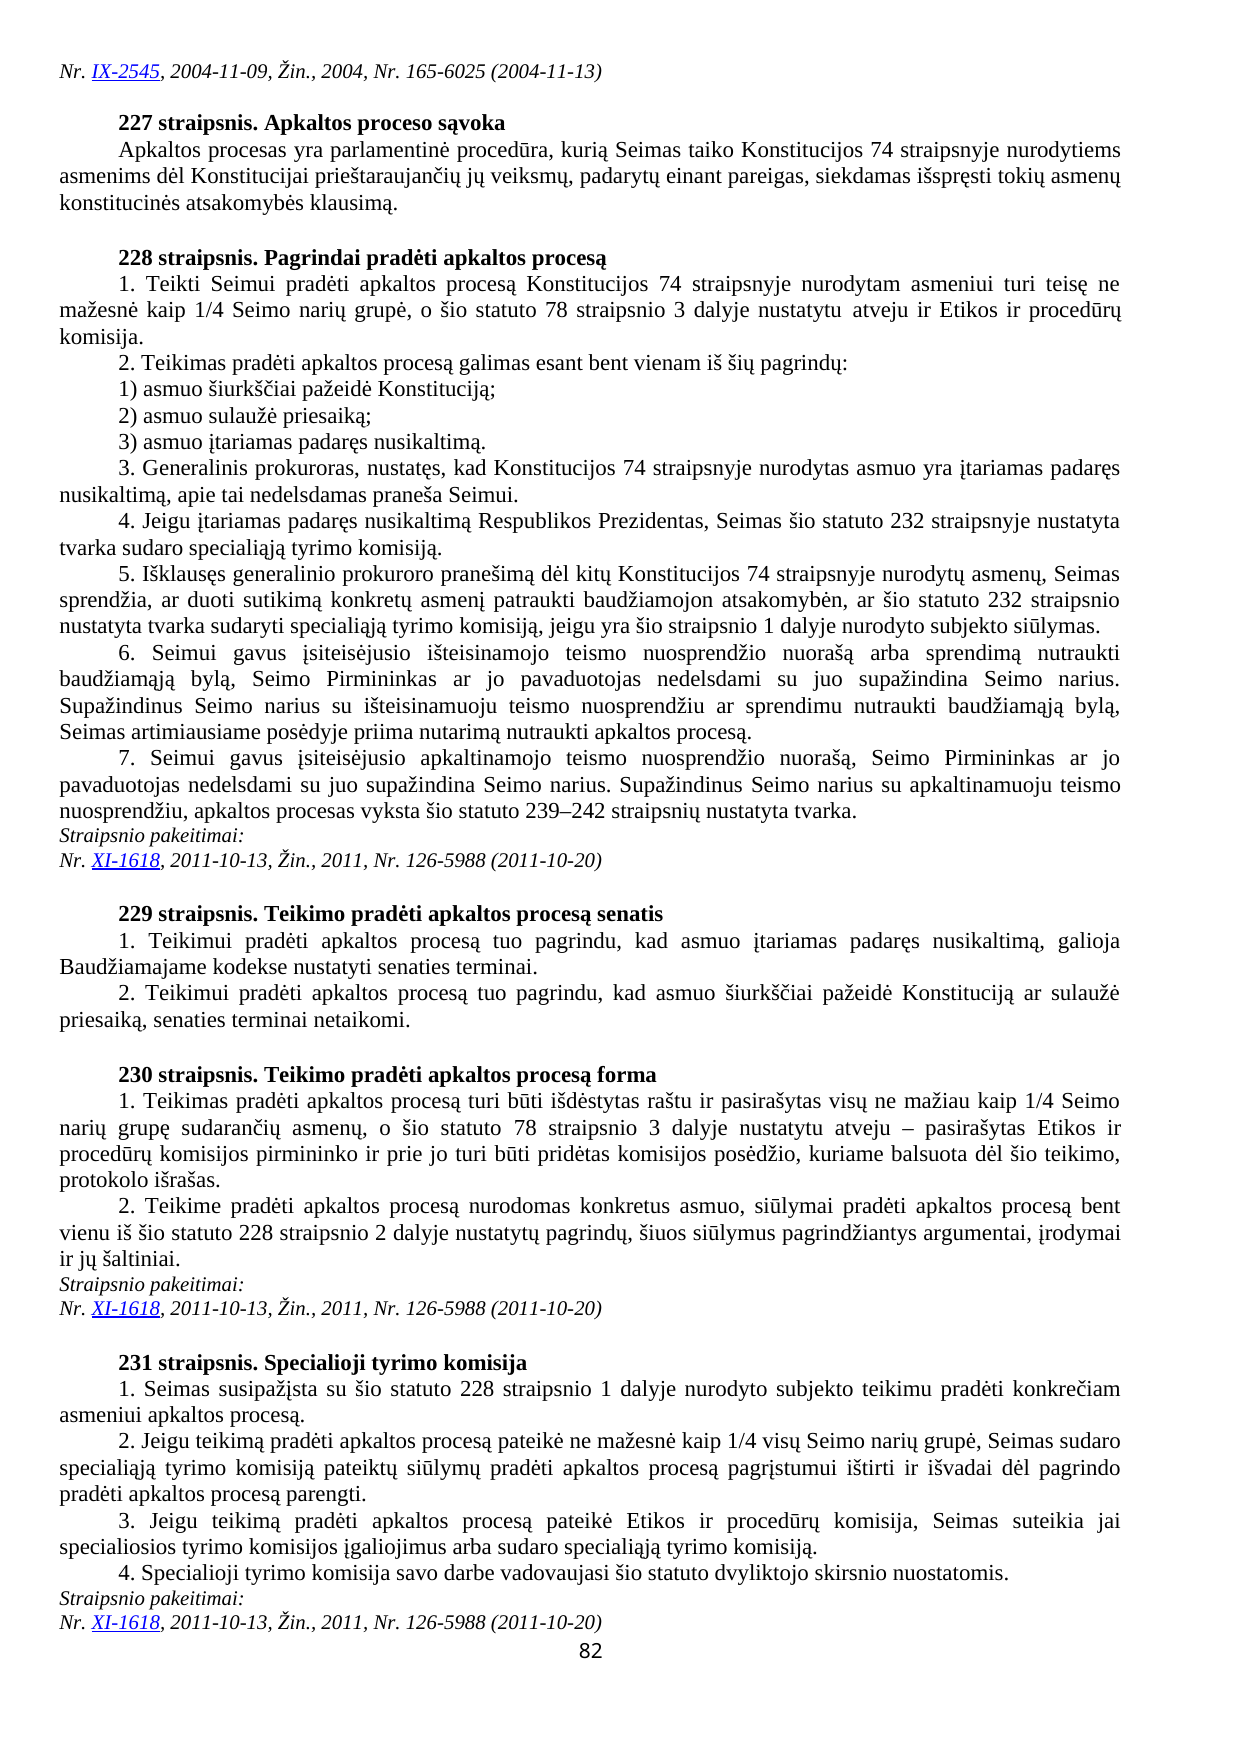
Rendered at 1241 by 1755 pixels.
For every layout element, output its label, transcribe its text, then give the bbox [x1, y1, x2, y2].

text 228 straipsnis. Pagrindai pradėti apkaltos procesą [59, 244, 1122, 270]
text 7. Seimui gavus įsiteisėjusio apkaltinamojo teismo nuosprendžio nuorašą, Seimo Pirmininkas ar jo pavaduotojas nedelsdami su juo supažindina Seimo narius. Supažindinus Seimo narius su apkaltinamuoju teismo nuosprendžiu, apkaltos procesas vyksta šio statuto 239–242 straipsnių nustatyta tvarka. [59, 744, 1122, 823]
text 3. Jeigu teikimą pradėti apkaltos procesą pateikė Etikos ir procedūrų komisija, Seimas suteikia jai specialiosios tyrimo komisijos įgaliojimus arba sudaro specialiąją tyrimo komisiją. [59, 1507, 1122, 1559]
text 227 straipsnis. Apkaltos proceso sąvoka [59, 109, 1122, 136]
text 4. Specialioji tyrimo komisija savo darbe vadovaujasi šio statuto dvyliktojo skirsnio nuostatomis. [59, 1559, 1122, 1586]
text 231 straipsnis. Specialioji tyrimo komisija [59, 1348, 1122, 1375]
text 229 straipsnis. Teikimo pradėti apkaltos procesą senatis [59, 900, 1122, 927]
text Straipsnio pakeitimai: [59, 1272, 1122, 1296]
text 1) asmuo šiurkščiai pažeidė Konstituciją; [59, 375, 1122, 402]
text 230 straipsnis. Teikimo pradėti apkaltos procesą forma [59, 1061, 1122, 1087]
text 5. Išklausęs generalinio prokuroro pranešimą dėl kitų Konstitucijos 74 straipsnyje nurodytų asmenų, Seimas sprendžia, ar duoti sutikimą konkretų asmenį patraukti baudžiamojon atsakomybėn, ar šio statuto 232 straipsnio nustatyta tvarka sudaryti specialiąją tyrimo komisiją, jeigu yra šio straipsnio 1 dalyje nurodyto subjekto siūlymas. [59, 560, 1122, 639]
text Nr. XI-1618, 2011-10-13, Žin., 2011, Nr. 126-5988 (2011-10-20) [59, 847, 1122, 872]
text 2. Teikimas pradėti apkaltos procesą galimas esant bent vienam iš šių pagrindų: [59, 349, 1122, 375]
text Apkaltos procesas yra parlamentinė procedūra, kurią Seimas taiko Konstitucijos 74 straipsnyje nurodytiems asmenims dėl Konstitucijai prieštaraujančių jų veiksmų, padarytų einant pareigas, siekdamas išspręsti tokių asmenų konstitucinės atsakomybės klausimą. [59, 136, 1122, 215]
text 4. Jeigu įtariamas padaręs nusikaltimą Respublikos Prezidentas, Seimas šio statuto 232 straipsnyje nustatyta tvarka sudaro specialiąją tyrimo komisiją. [59, 507, 1122, 560]
text 1. Teikimas pradėti apkaltos procesą turi būti išdėstytas raštu ir pasirašytas visų ne mažiau kaip 1/4 Seimo narių grupę sudarančių asmenų, o šio statuto 78 straipsnio 3 dalyje nustatytu atveju – pasirašytas Etikos ir procedūrų komisijos pirmininko ir prie jo turi būti pridėtas komisijos posėdžio, kuriame balsuota dėl šio teikimo, protokolo išrašas. [59, 1087, 1122, 1193]
text 1. Seimas susipažįsta su šio statuto 228 straipsnio 1 dalyje nurodyto subjekto teikimu pradėti konkrečiam asmeniui apkaltos procesą. [59, 1375, 1122, 1428]
text 1. Teikimui pradėti apkaltos procesą tuo pagrindu, kad asmuo įtariamas padaręs nusikaltimą, galioja Baudžiamajame kodekse nustatyti senaties terminai. [59, 927, 1122, 979]
text 2) asmuo sulaužė priesaiką; [59, 402, 1122, 428]
text 3) asmuo įtariamas padaręs nusikaltimą. [59, 428, 1122, 454]
text Straipsnio pakeitimai: [59, 823, 1122, 847]
text 2. Jeigu teikimą pradėti apkaltos procesą pateikė ne mažesnė kaip 1/4 visų Seimo narių grupė, Seimas sudaro specialiąją tyrimo komisiją pateiktų siūlymų pradėti apkaltos procesą pagrįstumui ištirti ir išvadai dėl pagrindo pradėti apkaltos procesą parengti. [59, 1428, 1122, 1507]
text 2. Teikime pradėti apkaltos procesą nurodomas konkretus asmuo, siūlymai pradėti apkaltos procesą bent vienu iš šio statuto 228 straipsnio 2 dalyje nustatytų pagrindų, šiuos siūlymus pagrindžiantys argumentai, įrodymai ir jų šaltiniai. [59, 1193, 1122, 1272]
text Straipsnio pakeitimai: [59, 1586, 1122, 1610]
text 3. Generalinis prokuroras, nustatęs, kad Konstitucijos 74 straipsnyje nurodytas asmuo yra įtariamas padaręs nusikaltimą, apie tai nedelsdamas praneša Seimui. [59, 454, 1122, 507]
text 6. Seimui gavus įsiteisėjusio išteisinamojo teismo nuosprendžio nuorašą arba sprendimą nutraukti baudžiamąją bylą, Seimo Pirmininkas ar jo pavaduotojas nedelsdami su juo supažindina Seimo narius. Supažindinus Seimo narius su išteisinamuoju teismo nuosprendžiu ar sprendimu nutraukti baudžiamąją bylą, Seimas artimiausiame posėdyje priima nutarimą nutraukti apkaltos procesą. [59, 639, 1122, 744]
text Nr. XI-1618, 2011-10-13, Žin., 2011, Nr. 126-5988 (2011-10-20) [59, 1610, 1122, 1634]
text 1. Teikti Seimui pradėti apkaltos procesą Konstitucijos 74 straipsnyje nurodytam asmeniui turi teisę ne mažesnė kaip 1/4 Seimo narių grupė, o šio statuto 78 straipsnio 3 dalyje nustatytu atveju ir Etikos ir procedūrų komisija. [59, 270, 1122, 349]
text 2. Teikimui pradėti apkaltos procesą tuo pagrindu, kad asmuo šiurkščiai pažeidė Konstituciją ar sulaužė priesaiką, senaties terminai netaikomi. [59, 979, 1122, 1032]
text Nr. XI-1618, 2011-10-13, Žin., 2011, Nr. 126-5988 (2011-10-20) [59, 1296, 1122, 1320]
text Nr. IX-2545, 2004-11-09, Žin., 2004, Nr. 165-6025 (2004-11-13) [59, 59, 1122, 83]
